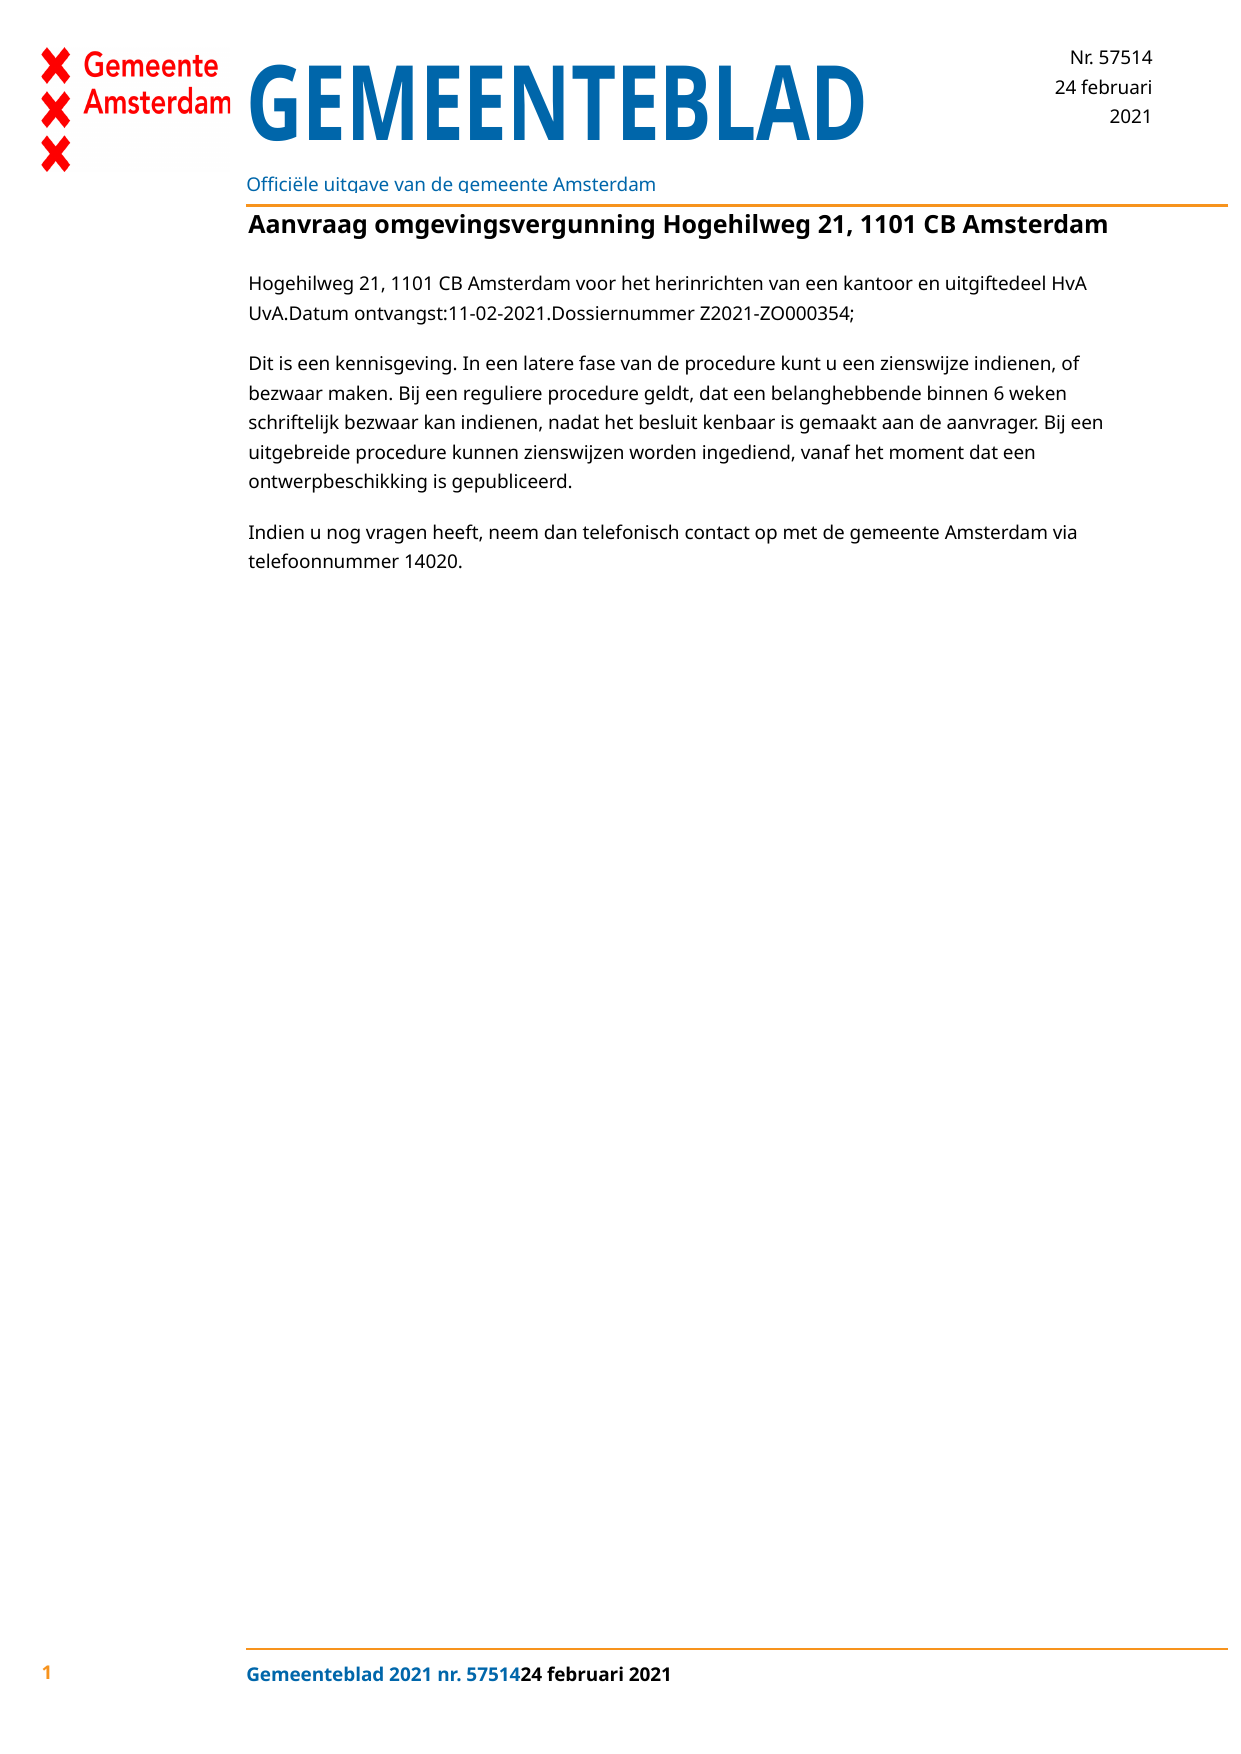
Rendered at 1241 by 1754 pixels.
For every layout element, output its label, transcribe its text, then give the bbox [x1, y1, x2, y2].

text Aanvraag omgevingsvergunning Hogehilweg 21, 1101 CB Amsterdam [248, 207, 1152, 241]
text Indien u nog vragen heeft, neem dan telefonisch contact op met de gemeente Amsterdam via telefoonnummer 14020. [248, 519, 1152, 574]
text Dit is een kennisgeving. In een latere fase van de procedure kunt u een zienswijze indienen, of bezwaar maken. Bij een reguliere procedure geldt, dat een belanghebbende binnen 6 weken schriftelijk bezwaar kan indienen, nadat het besluit kenbaar is gemaakt aan de aanvrager. Bij een uitgebreide procedure kunnen zienswijzen worden ingediend, vanaf het moment dat een ontwerpbeschikking is gepubliceerd. [248, 350, 1152, 494]
text Hogehilweg 21, 1101 CB Amsterdam voor het herinrichten van een kantoor en uitgiftedeel HvA UvA.Datum ontvangst:11-02-2021.Dossiernummer Z2021-ZO000354; [248, 270, 1152, 326]
picture [41, 47, 231, 172]
